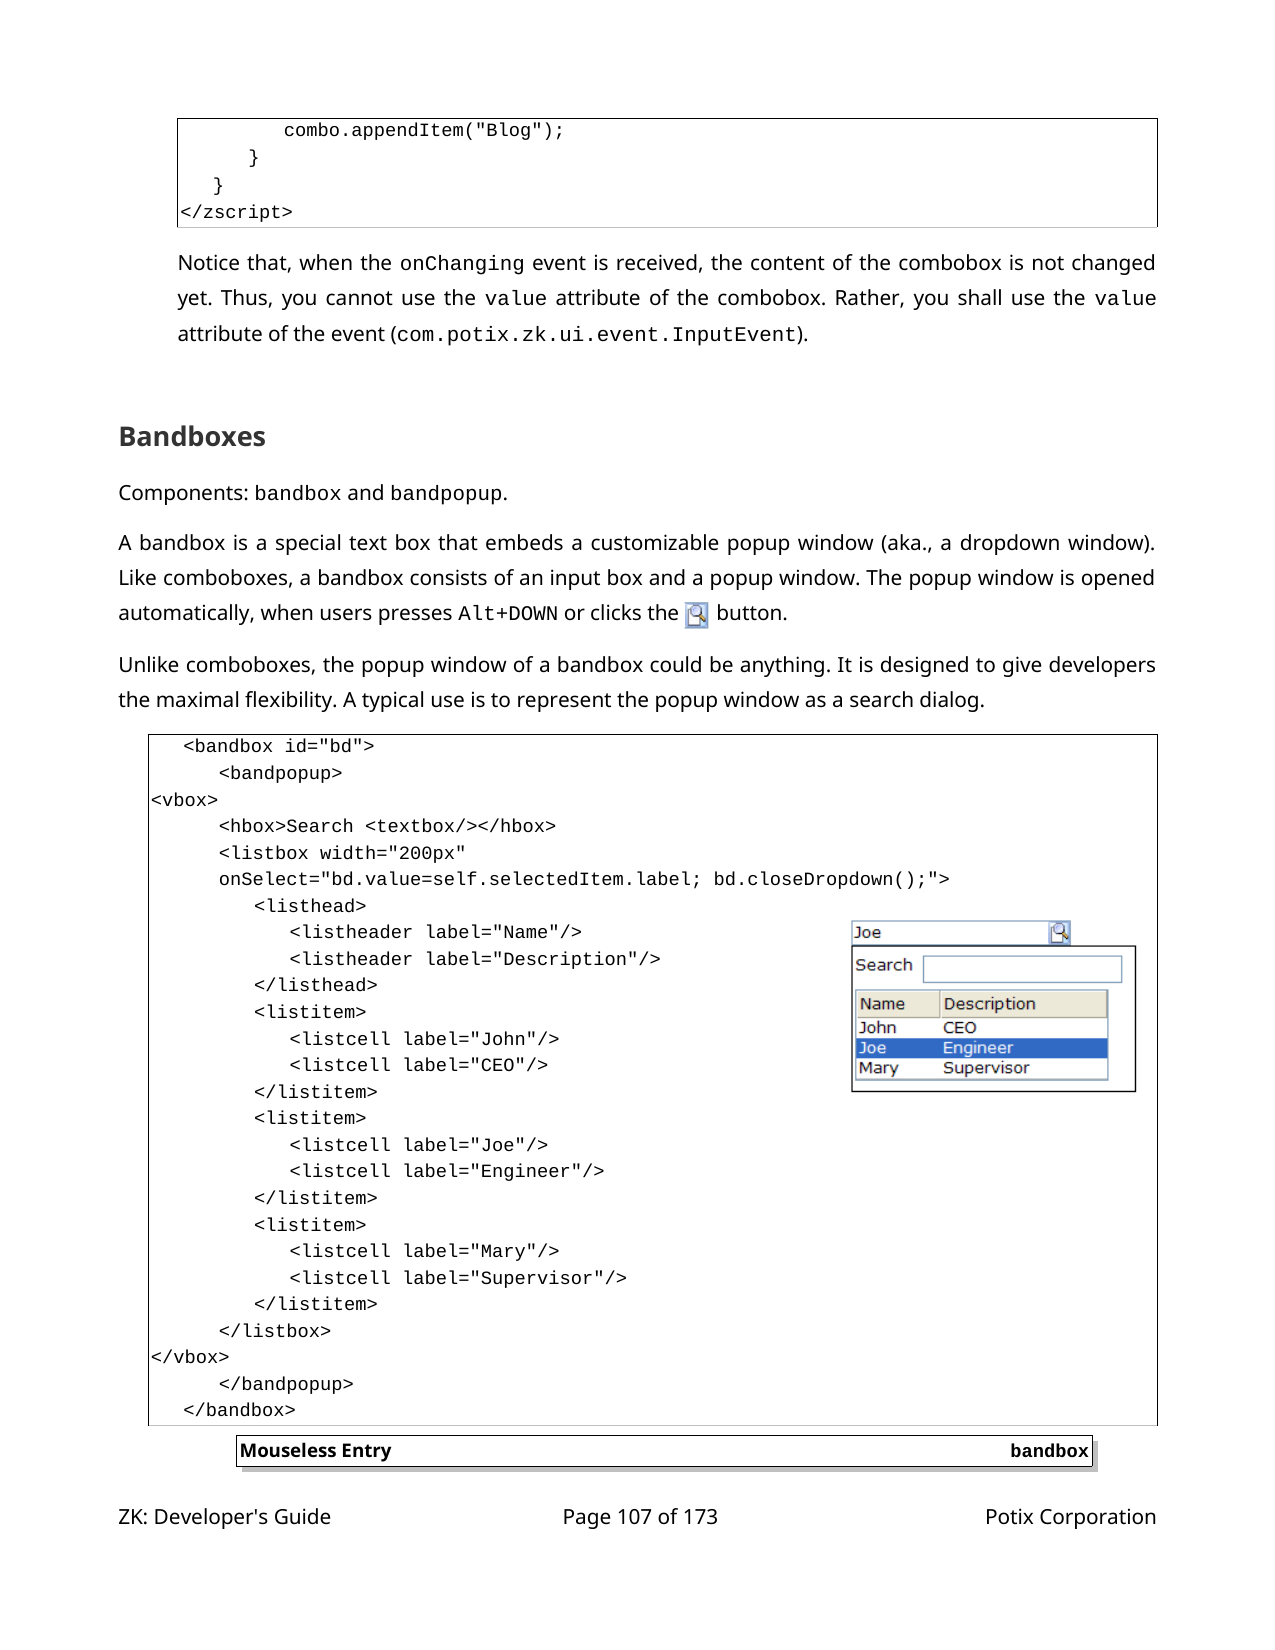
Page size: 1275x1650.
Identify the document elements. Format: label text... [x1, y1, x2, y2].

picture [849, 918, 1140, 1096]
text Mouseless Entry bandbox [237, 1436, 1092, 1466]
text } [178, 172, 1157, 197]
text } [178, 145, 1157, 169]
text <bandbox id="bd"> <bandpopup> <vbox> <hbox>Search <textbox/></hbox> <listbox width="200px" onSelect="bd.value=self.selectedItem.label; bd.closeDropdown();"> <listhead> <listheader label="Name"/> <listheader label="Description"/> </listhead> <listitem> <listcell label="John"/> <listcell label="CEO"/> </listitem> <listitem> <listcell label="Joe"/> <listcell label="Engineer"/> </listitem> <listitem> <listcell label="Mary"/> <listcell label="Supervisor"/> </listitem> </listbox> </vbox> </bandpopup> </bandbox> [149, 735, 1157, 1425]
text </zscript> [178, 200, 1157, 227]
text combo.appendItem("Blog"); [178, 119, 1157, 142]
text Components: bandbox and bandpopup. [118, 478, 1157, 507]
text A bandbox is a special text box that embeds a customizable popup window (aka., a dropdown window). Like comboboxes, a bandbox consists of an input box and a popup window. The popup window is opened automatically, when users presses Alt+DOWN or clicks the button. [118, 528, 1157, 629]
text Unlike comboboxes, the popup window of a bandbox could be anything. It is designed to give developers the maximal flexibility. A typical use is to represent the popup window as a search dialog. [118, 650, 1157, 714]
picture [684, 602, 711, 630]
text Notice that, when the onChanging event is received, the content of the combobox is not changed yet. Thus, you cannot use the value attribute of the combobox. Rather, you shall use the value attribute of the event (com.potix.zk.ui.event.InputEvent). [177, 248, 1157, 347]
subtitle Bandboxes [118, 418, 1157, 455]
